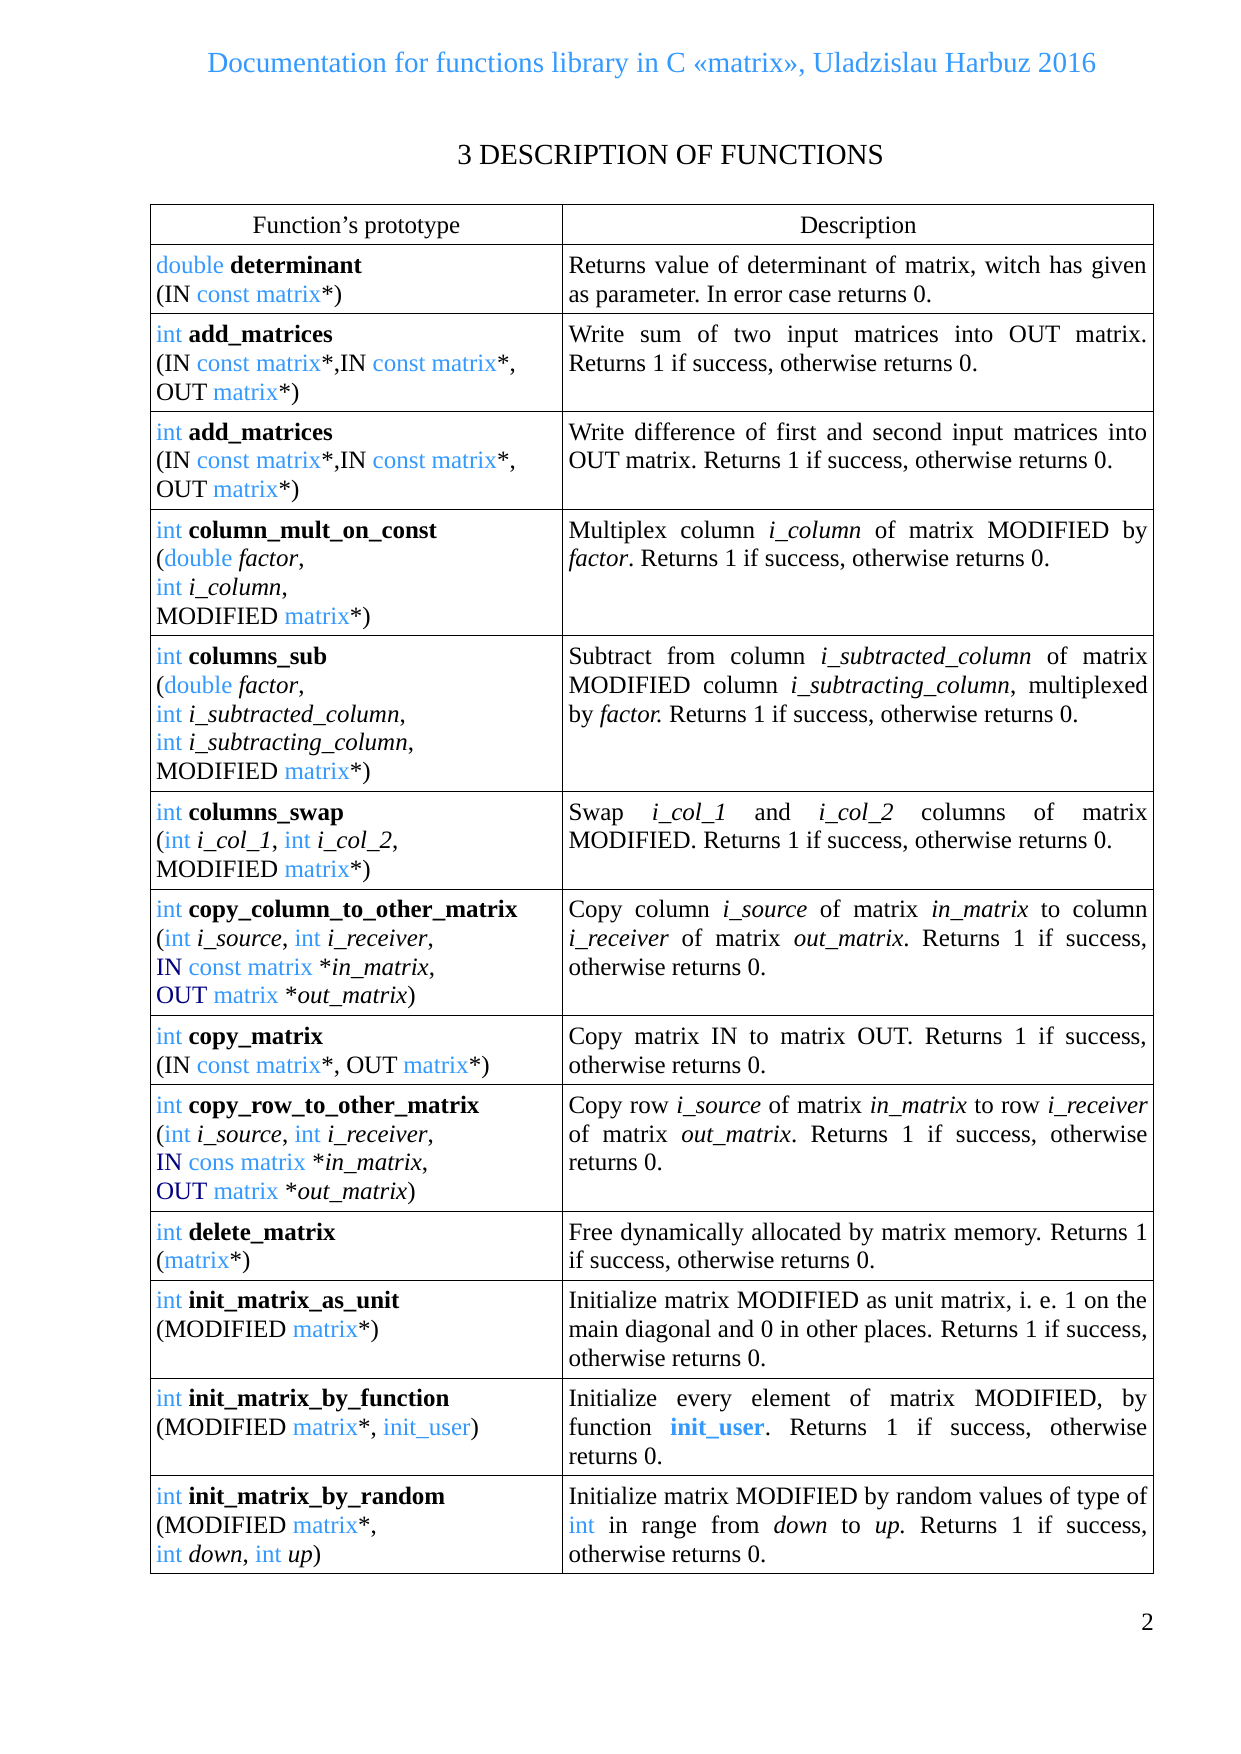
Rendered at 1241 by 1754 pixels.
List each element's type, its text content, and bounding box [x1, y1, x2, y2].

table_cell double determinant (IN const matrix*) [151, 245, 562, 313]
table_cell Multiplex column i_column of matrix MODIFIED by factor. Returns 1 if success, otherwise returns 0. [563, 510, 1153, 635]
table_cell int add_matrices (IN const matrix*,IN const matrix*, OUT matrix*) [151, 412, 562, 509]
table_cell int columns_swap (int i_col_1, int i_col_2, MODIFIED matrix*) [151, 792, 562, 888]
table_cell Initialize every element of matrix MODIFIED, by function init_user. Returns 1 if success, otherwise returns 0. [563, 1379, 1153, 1475]
table_cell int copy_matrix (IN const matrix*, OUT matrix*) [151, 1016, 562, 1084]
table_cell int copy_column_to_other_matrix (int i_source, int i_receiver, IN const matrix *in_matrix, OUT matrix *out_matrix) [151, 890, 562, 1015]
table_cell Write difference of first and second input matrices into OUT matrix. Returns 1 if success, otherwise returns 0. [563, 412, 1153, 509]
text 3 DESCRIPTION OF FUNCTIONS [150, 137, 1153, 170]
table_cell int init_matrix_as_unit (MODIFIED matrix*) [151, 1281, 562, 1378]
table_cell int columns_sub (double factor, int i_subtracted_column, int i_subtracting_column, MODIFIED matrix*) [151, 636, 562, 791]
table_header Function’s prototype [151, 205, 562, 244]
table_cell Write sum of two input matrices into OUT matrix. Returns 1 if success, otherwise returns 0. [563, 314, 1153, 411]
table_cell int add_matrices (IN const matrix*,IN const matrix*, OUT matrix*) [151, 314, 562, 411]
table_header Description [563, 205, 1153, 244]
table_cell int delete_matrix (matrix*) [151, 1212, 562, 1280]
table_cell Initialize matrix MODIFIED by random values of type of int in range from down to up. Returns 1 if success, otherwise returns 0. [563, 1476, 1153, 1573]
table_cell int copy_row_to_other_matrix (int i_source, int i_receiver, IN cons matrix *in_matrix, OUT matrix *out_matrix) [151, 1085, 562, 1211]
table_cell int init_matrix_by_random (MODIFIED matrix*, int down, int up) [151, 1476, 562, 1573]
table_cell Initialize matrix MODIFIED as unit matrix, i. e. 1 on the main diagonal and 0 in other places. Returns 1 if success, otherwise returns 0. [563, 1281, 1153, 1378]
table_cell int init_matrix_by_function (MODIFIED matrix*, init_user) [151, 1379, 562, 1475]
table_cell Swap i_col_1 and i_col_2 columns of matrix MODIFIED. Returns 1 if success, otherwise returns 0. [563, 792, 1153, 888]
table_cell Subtract from column i_subtracted_column of matrix MODIFIED column i_subtracting_column, multiplexed by factor. Returns 1 if success, otherwise returns 0. [563, 636, 1153, 791]
table_cell Free dynamically allocated by matrix memory. Returns 1 if success, otherwise returns 0. [563, 1212, 1153, 1280]
table_cell Returns value of determinant of matrix, witch has given as parameter. In error case returns 0. [563, 245, 1153, 313]
table_cell Copy column i_source of matrix in_matrix to column i_receiver of matrix out_matrix. Returns 1 if success, otherwise returns 0. [563, 890, 1153, 1015]
table_cell int column_mult_on_const (double factor, int i_column, MODIFIED matrix*) [151, 510, 562, 635]
table_cell Copy matrix IN to matrix OUT. Returns 1 if success, otherwise returns 0. [563, 1016, 1153, 1084]
table_cell Copy row i_source of matrix in_matrix to row i_receiver of matrix out_matrix. Returns 1 if success, otherwise returns 0. [563, 1085, 1153, 1211]
